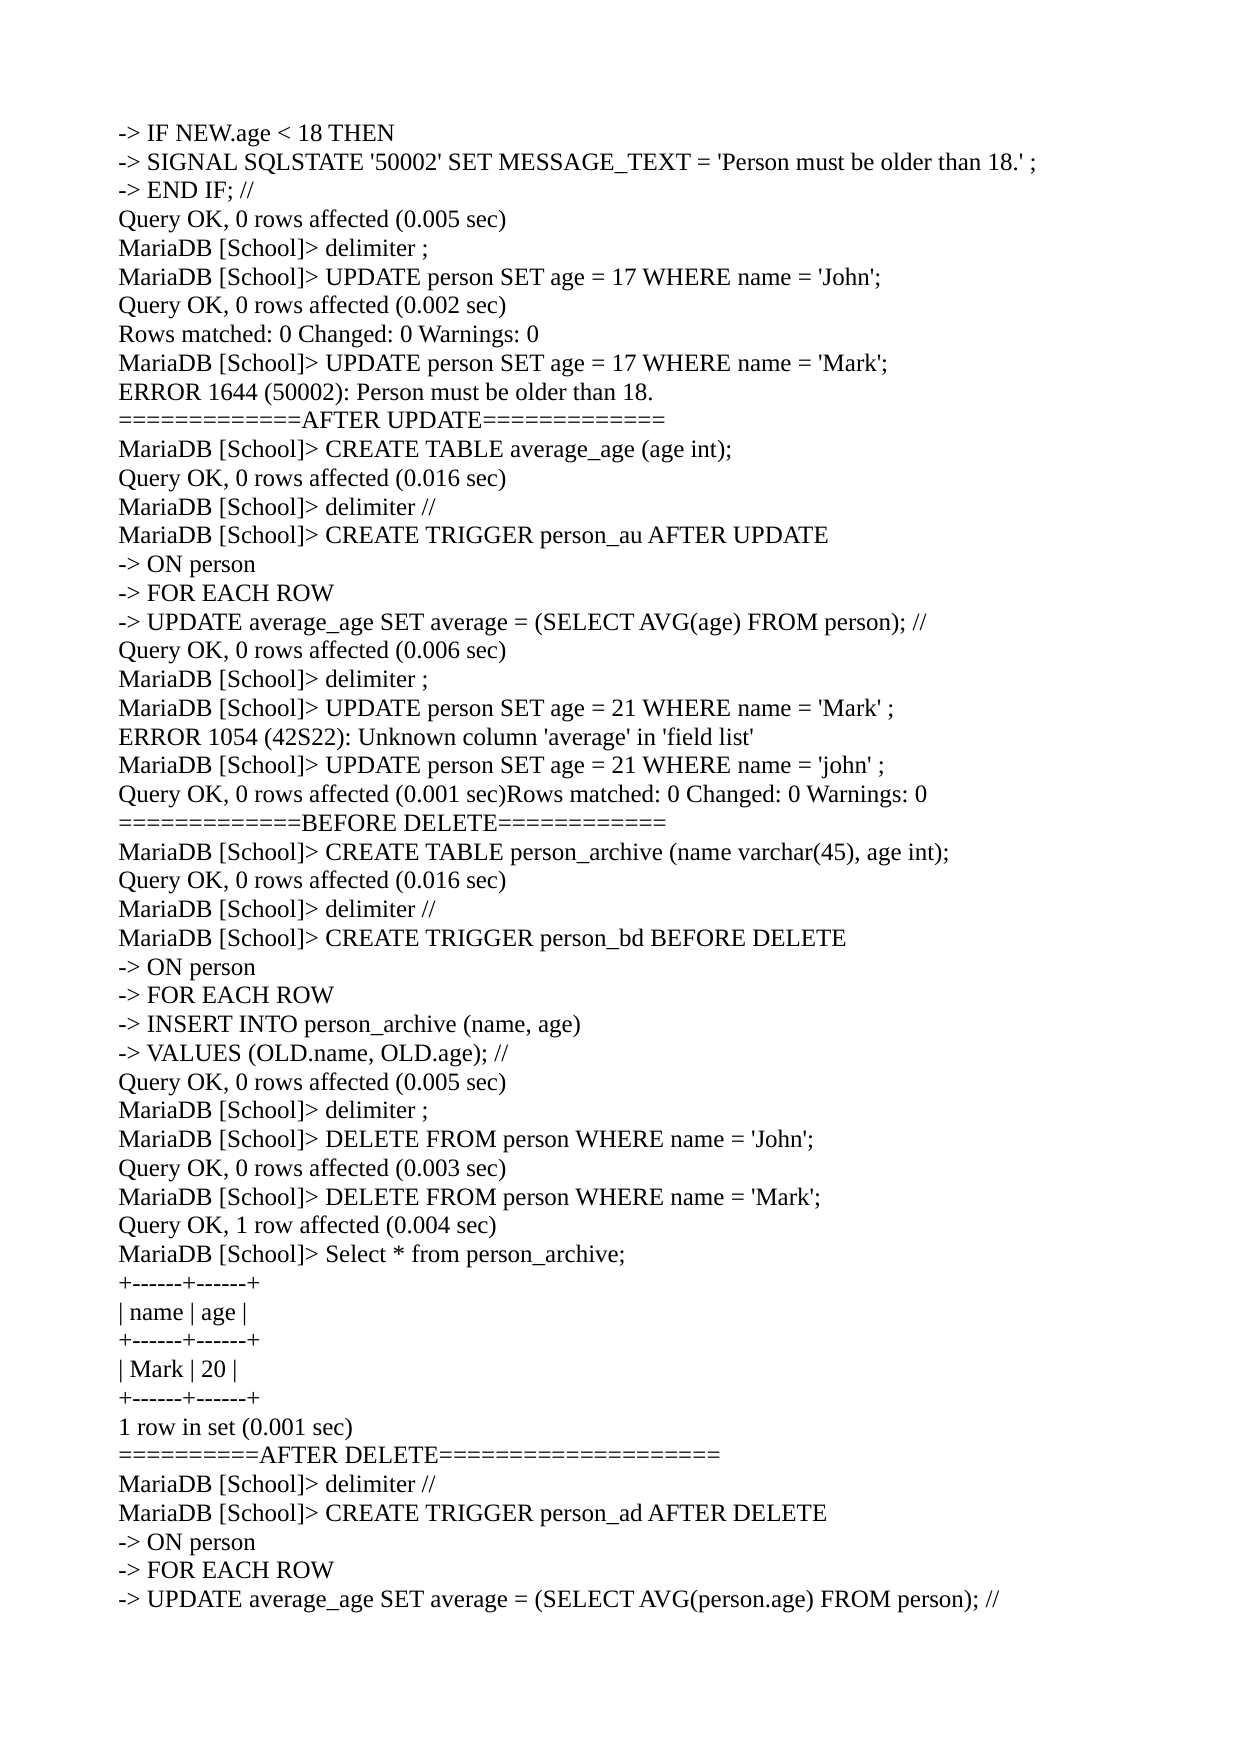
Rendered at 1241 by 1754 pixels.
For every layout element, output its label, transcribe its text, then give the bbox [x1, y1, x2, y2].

text +------+------+ [118, 1383, 1122, 1412]
text Query OK, 0 rows affected (0.003 sec) [118, 1153, 1122, 1182]
text MariaDB [School]> UPDATE person SET age = 21 WHERE name = 'Mark' ; [118, 693, 1122, 722]
text MariaDB [School]> delimiter // [118, 1469, 1122, 1498]
text 1 row in set (0.001 sec) [118, 1412, 1122, 1441]
text MariaDB [School]> delimiter ; [118, 233, 1122, 262]
text -> UPDATE average_age SET average = (SELECT AVG(age) FROM person); // [118, 607, 1122, 636]
text =============BEFORE DELETE============ [118, 808, 1122, 837]
text Query OK, 0 rows affected (0.005 sec) [118, 1067, 1122, 1096]
text ==========AFTER DELETE==================== [118, 1441, 1122, 1469]
text -> VALUES (OLD.name, OLD.age); // [118, 1038, 1122, 1067]
text Query OK, 0 rows affected (0.016 sec) [118, 866, 1122, 894]
text Query OK, 1 row affected (0.004 sec) [118, 1211, 1122, 1239]
text MariaDB [School]> CREATE TRIGGER person_au AFTER UPDATE [118, 521, 1122, 549]
text Query OK, 0 rows affected (0.001 sec)Rows matched: 0 Changed: 0 Warnings: 0 [118, 779, 1122, 808]
text | name | age | [118, 1297, 1122, 1326]
text MariaDB [School]> CREATE TABLE person_archive (name varchar(45), age int); [118, 837, 1122, 866]
text -> INSERT INTO person_archive (name, age) [118, 1009, 1122, 1038]
text MariaDB [School]> delimiter // [118, 894, 1122, 923]
text MariaDB [School]> delimiter // [118, 492, 1122, 521]
text -> IF NEW.age < 18 THEN [118, 118, 1122, 147]
text MariaDB [School]> UPDATE person SET age = 21 WHERE name = 'john' ; [118, 751, 1122, 779]
text -> ON person [118, 1527, 1122, 1556]
text Query OK, 0 rows affected (0.005 sec) [118, 204, 1122, 233]
text MariaDB [School]> CREATE TABLE average_age (age int); [118, 434, 1122, 463]
text +------+------+ [118, 1326, 1122, 1354]
text -> FOR EACH ROW [118, 1556, 1122, 1584]
text MariaDB [School]> UPDATE person SET age = 17 WHERE name = 'John'; [118, 262, 1122, 291]
text -> SIGNAL SQLSTATE '50002' SET MESSAGE_TEXT = 'Person must be older than 18.' ; [118, 147, 1122, 176]
text MariaDB [School]> UPDATE person SET age = 17 WHERE name = 'Mark'; [118, 348, 1122, 377]
text =============AFTER UPDATE============= [118, 406, 1122, 434]
text MariaDB [School]> delimiter ; [118, 1096, 1122, 1124]
text ERROR 1644 (50002): Person must be older than 18. [118, 377, 1122, 406]
text Query OK, 0 rows affected (0.002 sec) [118, 291, 1122, 319]
text | Mark | 20 | [118, 1354, 1122, 1383]
text MariaDB [School]> delimiter ; [118, 664, 1122, 693]
text Query OK, 0 rows affected (0.016 sec) [118, 463, 1122, 492]
text -> ON person [118, 549, 1122, 578]
text MariaDB [School]> CREATE TRIGGER person_ad AFTER DELETE [118, 1498, 1122, 1527]
text MariaDB [School]> CREATE TRIGGER person_bd BEFORE DELETE [118, 923, 1122, 952]
text +------+------+ [118, 1268, 1122, 1297]
text -> UPDATE average_age SET average = (SELECT AVG(person.age) FROM person); // [118, 1584, 1122, 1613]
text ERROR 1054 (42S22): Unknown column 'average' in 'field list' [118, 722, 1122, 751]
text -> FOR EACH ROW [118, 578, 1122, 607]
text Rows matched: 0 Changed: 0 Warnings: 0 [118, 319, 1122, 348]
text -> END IF; // [118, 176, 1122, 204]
text MariaDB [School]> Select * from person_archive; [118, 1239, 1122, 1268]
text -> ON person [118, 952, 1122, 981]
text MariaDB [School]> DELETE FROM person WHERE name = 'Mark'; [118, 1182, 1122, 1211]
text Query OK, 0 rows affected (0.006 sec) [118, 636, 1122, 664]
text -> FOR EACH ROW [118, 981, 1122, 1009]
text MariaDB [School]> DELETE FROM person WHERE name = 'John'; [118, 1124, 1122, 1153]
